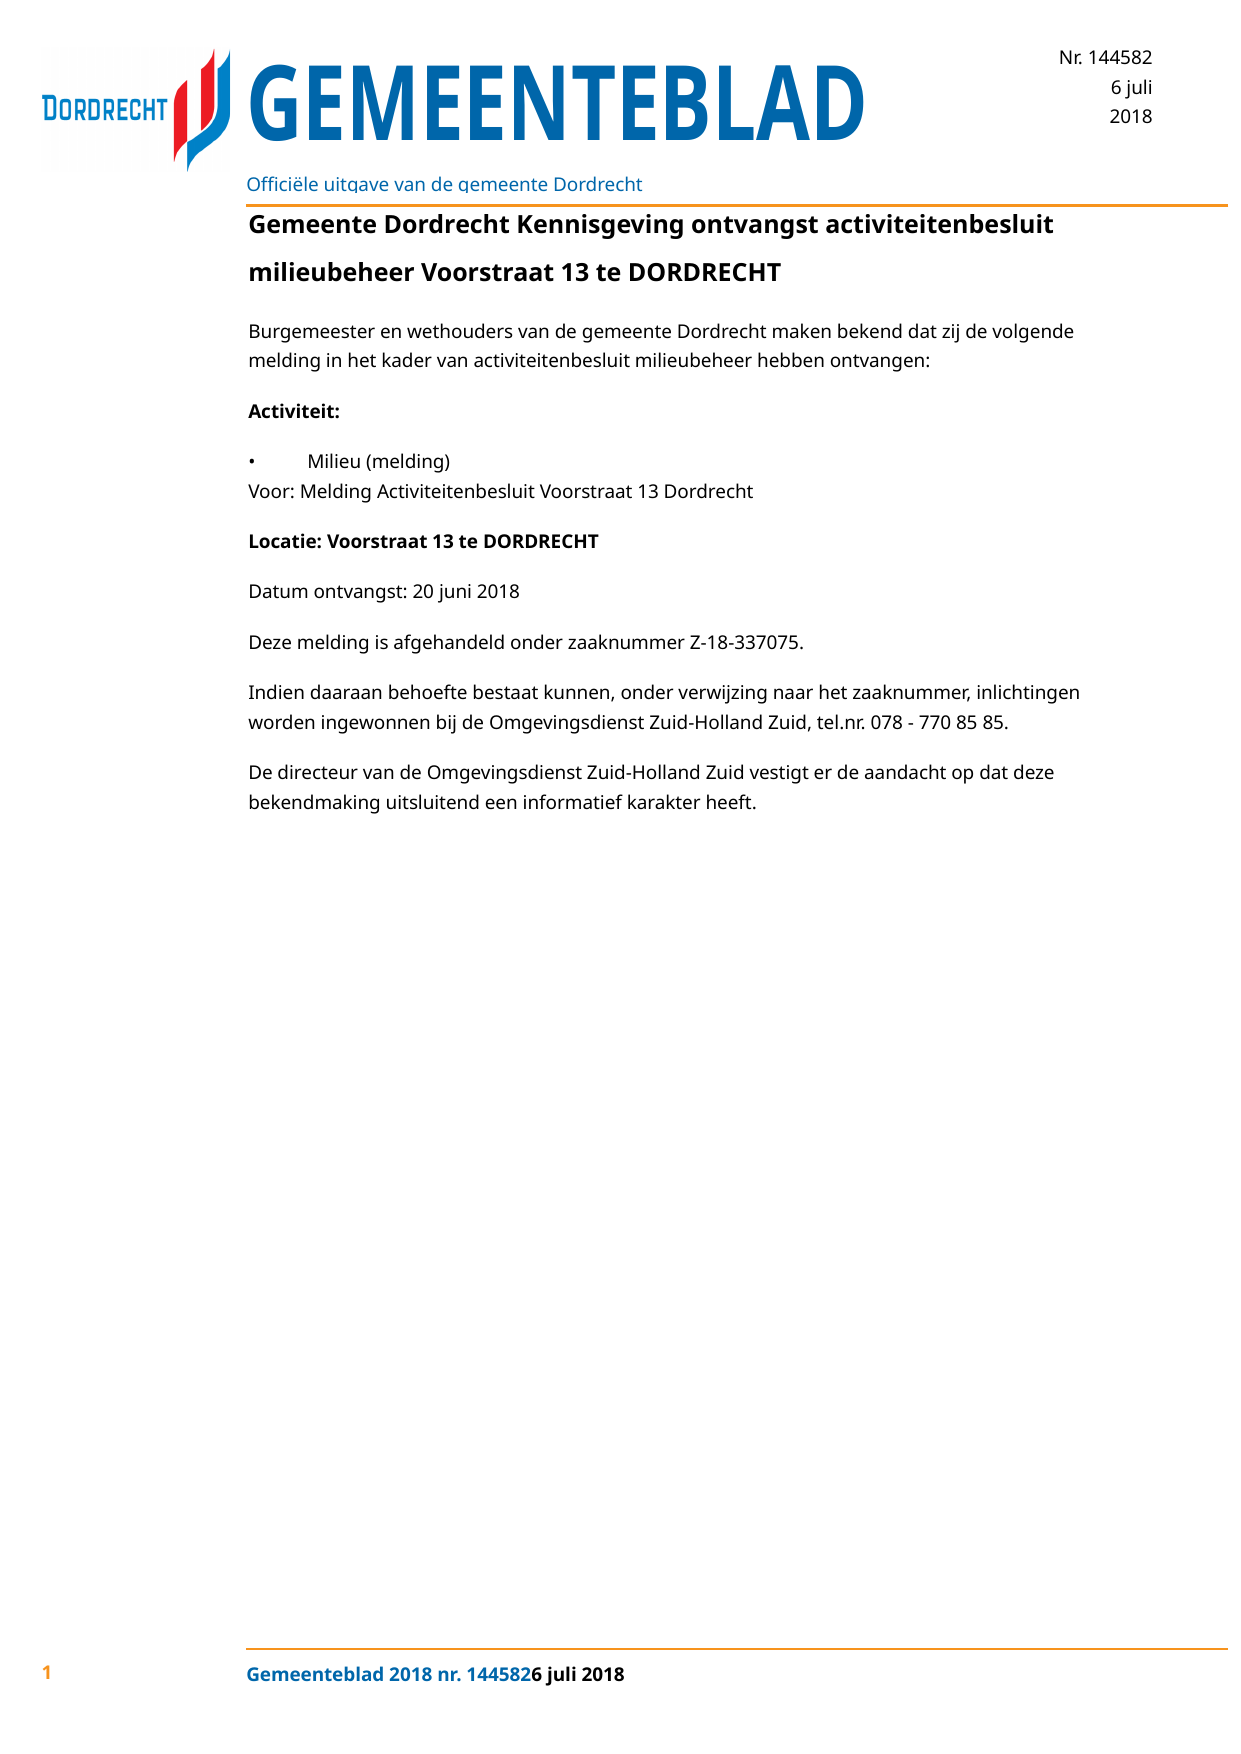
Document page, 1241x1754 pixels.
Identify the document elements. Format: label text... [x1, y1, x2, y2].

text Indien daaraan behoefte bestaat kunnen, onder verwijzing naar het zaaknummer, inlichtingen worden ingewonnen bij de Omgevingsdienst Zuid-Holland Zuid, tel.nr. 078 - 770 85 85. [248, 679, 1152, 735]
text Locatie: Voorstraat 13 te DORDRECHT [248, 528, 1152, 554]
text Gemeente Dordrecht Kennisgeving ontvangst activiteitenbesluit milieubeheer Voorstraat 13 te DORDRECHT [248, 207, 1152, 288]
text Datum ontvangst: 20 juni 2018 [248, 579, 1152, 604]
text Activiteit: [248, 398, 1152, 424]
text Voor: Melding Activiteitenbesluit Voorstraat 13 Dordrecht [248, 478, 1152, 504]
picture [41, 47, 231, 172]
text Deze melding is afgehandeld onder zaaknummer Z-18-337075. [248, 629, 1152, 655]
text Burgemeester en wethouders van de gemeente Dordrecht maken bekend dat zij de volgende melding in het kader van activiteitenbesluit milieubeheer hebben ontvangen: [248, 318, 1152, 373]
list Milieu (melding) [248, 448, 1152, 474]
text De directeur van de Omgevingsdienst Zuid-Holland Zuid vestigt er de aandacht op dat deze bekendmaking uitsluitend een informatief karakter heeft. [248, 759, 1152, 815]
